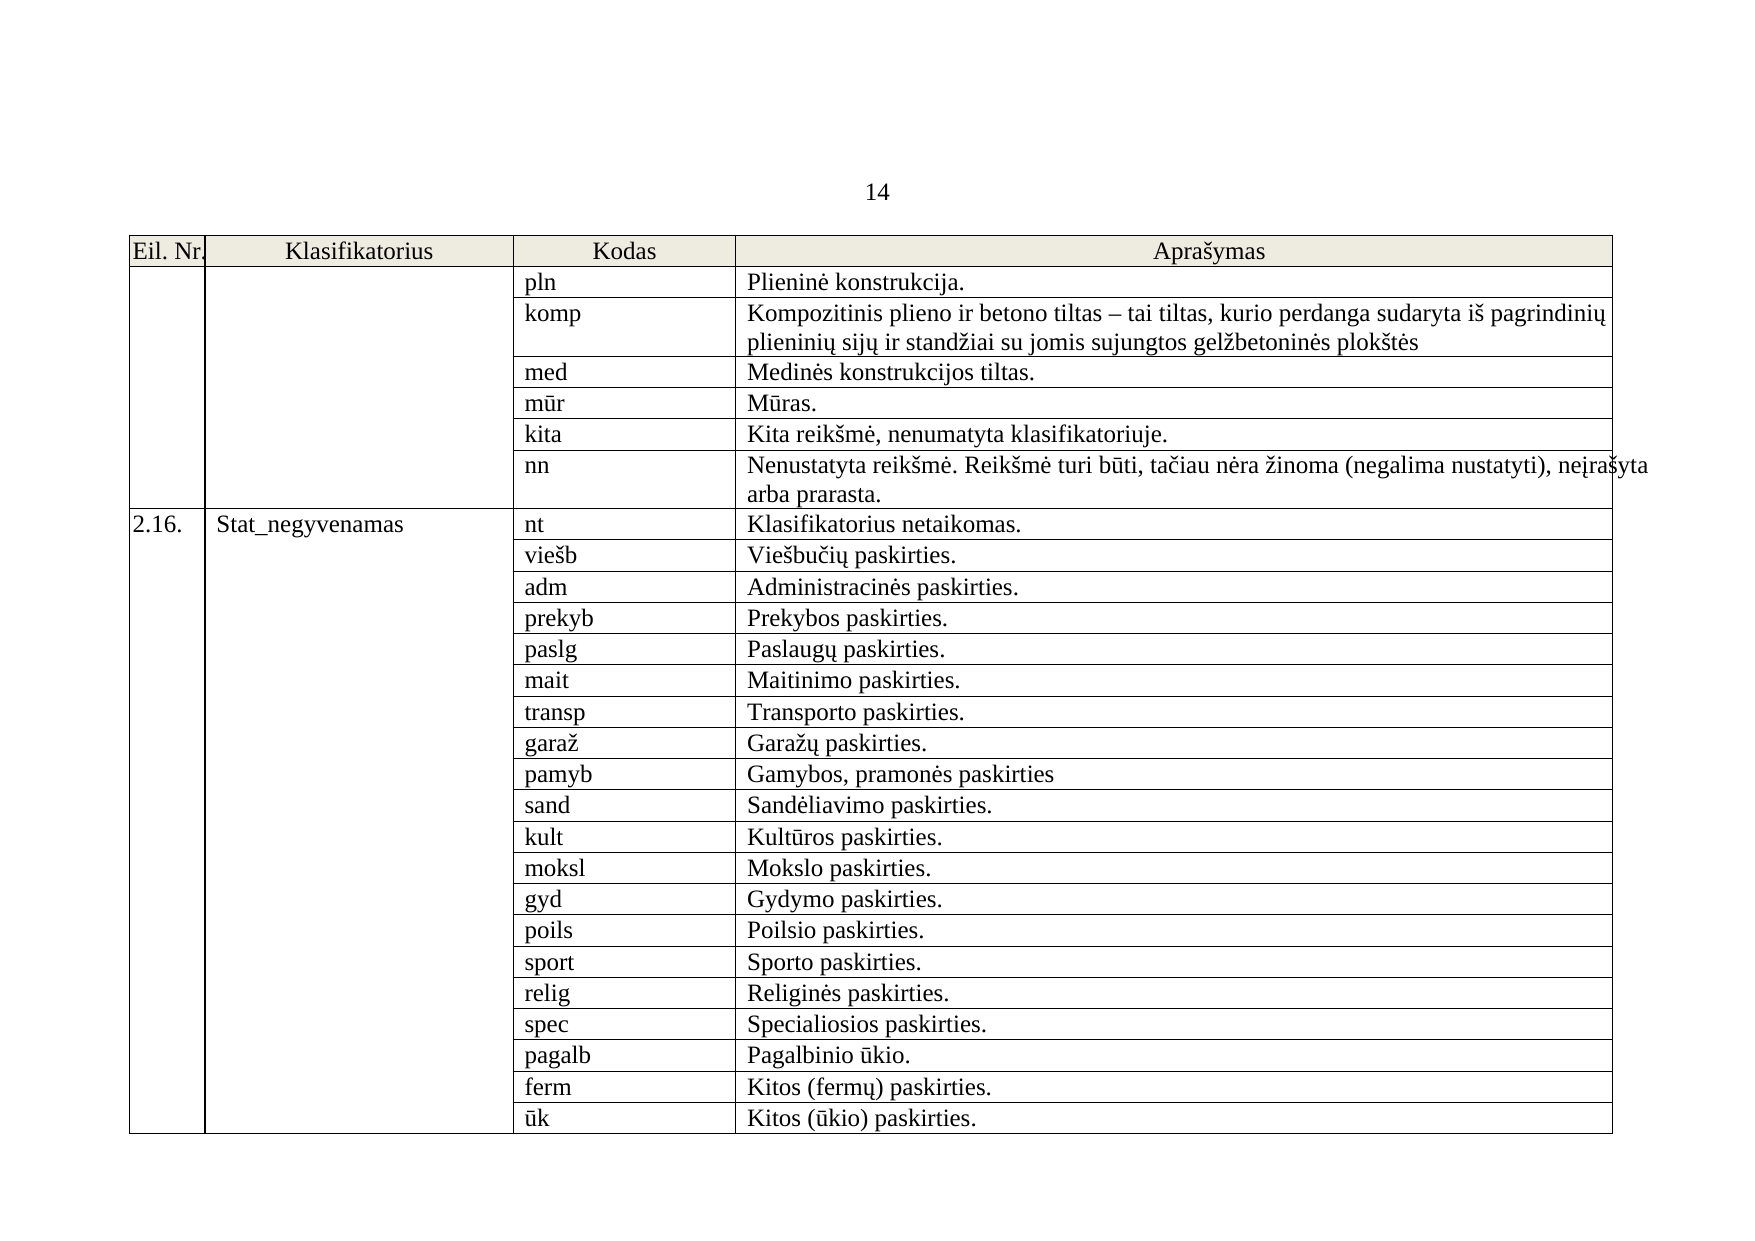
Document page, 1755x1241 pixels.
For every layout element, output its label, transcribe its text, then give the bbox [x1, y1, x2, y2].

table_header Eil. Nr. [130, 236, 204, 266]
table_header [1635, 235, 1658, 1134]
table_cell Gydymo paskirties. [736, 884, 1612, 914]
table_header Klasifikatorius [206, 236, 513, 266]
table_cell Viešbučių paskirties. [736, 540, 1612, 571]
table_cell Plieninė konstrukcija. [736, 267, 1612, 297]
table_header Aprašymas [736, 236, 1612, 266]
table_cell Transporto paskirties. [736, 697, 1612, 727]
table_cell ūk [514, 1103, 735, 1133]
table_cell Garažų paskirties. [736, 728, 1612, 758]
table_cell paslg [514, 634, 735, 664]
table_cell Poilsio paskirties. [736, 915, 1612, 946]
table_cell komp [514, 298, 735, 356]
table_cell Prekybos paskirties. [736, 603, 1612, 633]
table_cell nt [514, 509, 735, 539]
table_cell mait [514, 665, 735, 696]
table_cell prekyb [514, 603, 735, 633]
table_cell Paslaugų paskirties. [736, 634, 1612, 664]
table_cell ferm [514, 1072, 735, 1102]
table_header [118, 235, 129, 1134]
table_cell med [514, 357, 735, 387]
table_cell mūr [514, 388, 735, 418]
table_cell Mokslo paskirties. [736, 853, 1612, 883]
table_cell kita [514, 419, 735, 449]
table_cell Nenustatyta reikšmė. Reikšmė turi būti, tačiau nėra žinoma (negalima nustatyti), neįrašyta arba prarasta. [736, 451, 1612, 508]
table_cell Pagalbinio ūkio. [736, 1040, 1612, 1071]
table_cell [206, 267, 513, 508]
table_cell pln [514, 267, 735, 297]
table_cell nn [514, 451, 735, 508]
table_cell pamyb [514, 759, 735, 789]
table_cell Specialiosios paskirties. [736, 1009, 1612, 1039]
table_cell poils [514, 915, 735, 946]
table_cell [130, 267, 204, 508]
table_cell Klasifikatorius netaikomas. [736, 509, 1612, 539]
table_cell Religinės paskirties. [736, 978, 1612, 1008]
table_cell Sandėliavimo paskirties. [736, 790, 1612, 821]
table_cell Maitinimo paskirties. [736, 665, 1612, 696]
table_cell moksl [514, 853, 735, 883]
table_cell gyd [514, 884, 735, 914]
table_cell pagalb [514, 1040, 735, 1071]
table_cell Mūras. [736, 388, 1612, 418]
table_cell spec [514, 1009, 735, 1039]
table_cell sand [514, 790, 735, 821]
table_cell Kita reikšmė, nenumatyta klasifikatoriuje. [736, 419, 1612, 449]
table_cell relig [514, 978, 735, 1008]
table_cell viešb [514, 540, 735, 571]
table_cell garaž [514, 728, 735, 758]
table_cell kult [514, 822, 735, 852]
table_cell Administracinės paskirties. [736, 572, 1612, 602]
table_cell sport [514, 947, 735, 977]
table_cell adm [514, 572, 735, 602]
table_cell Kitos (fermų) paskirties. [736, 1072, 1612, 1102]
table_cell Kompozitinis plieno ir betono tiltas – tai tiltas, kurio perdanga sudaryta iš pagrindinių plieninių sijų ir standžiai su jomis sujungtos gelžbetoninės plokštės [736, 298, 1612, 356]
table_header [1613, 235, 1635, 1134]
table_header Kodas [514, 236, 735, 266]
table_cell Medinės konstrukcijos tiltas. [736, 357, 1612, 387]
table_cell Sporto paskirties. [736, 947, 1612, 977]
table_cell transp [514, 697, 735, 727]
table_cell Kultūros paskirties. [736, 822, 1612, 852]
table_cell Stat_negyvenamas [206, 509, 513, 1133]
table_cell Gamybos, pramonės paskirties [736, 759, 1612, 789]
table_cell 2.16. [130, 509, 204, 1133]
table_cell Kitos (ūkio) paskirties. [736, 1103, 1612, 1133]
